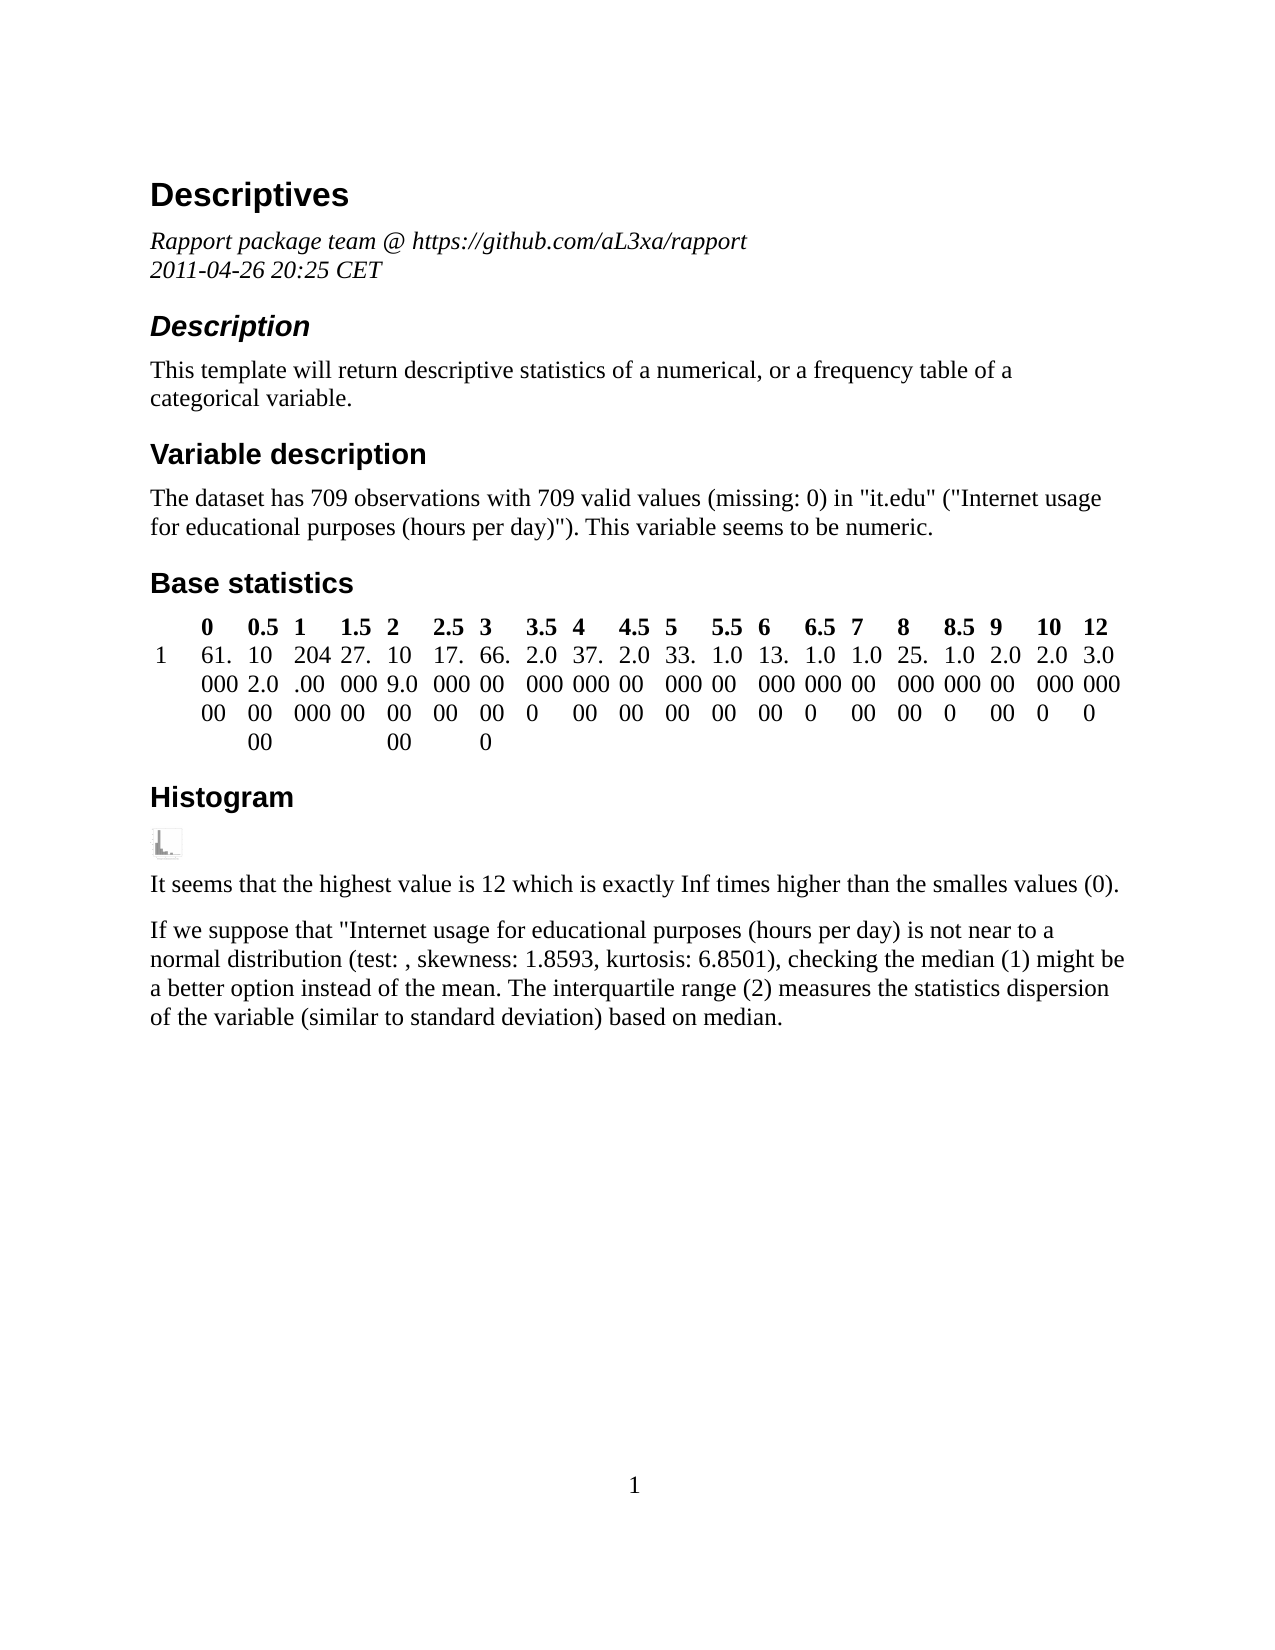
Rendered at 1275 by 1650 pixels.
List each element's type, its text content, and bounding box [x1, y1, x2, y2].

table_header 9 [986, 612, 1032, 641]
table_cell 17.00000 [429, 641, 475, 756]
table_header [150, 612, 196, 641]
table_cell 102.00000 [243, 641, 289, 756]
table_header 6.5 [800, 612, 846, 641]
table_cell 3.00000 [1078, 641, 1125, 756]
table_header 6 [753, 612, 800, 641]
subtitle Descriptives [150, 175, 1125, 214]
table_cell 37.00000 [568, 641, 614, 756]
table_header 4.5 [614, 612, 661, 641]
table_header 2.5 [429, 612, 475, 641]
table_cell 2.00000 [1032, 641, 1078, 756]
table_header 1 [289, 612, 336, 641]
picture [150, 826, 184, 860]
table_header 3 [475, 612, 521, 641]
table_cell 1 [150, 641, 196, 756]
subtitle Histogram [150, 781, 1125, 814]
table_cell 25.00000 [893, 641, 939, 756]
table_header 8 [893, 612, 939, 641]
table_cell 61.00000 [196, 641, 243, 756]
table_header 4 [568, 612, 614, 641]
subtitle Description [150, 309, 1125, 342]
table_cell 2.00000 [521, 641, 568, 756]
text 2011-04-26 20:25 CET [150, 255, 1125, 284]
table_header 10 [1032, 612, 1078, 641]
table_cell 27.00000 [336, 641, 382, 756]
table_cell 1.00000 [846, 641, 893, 756]
table_header 5.5 [707, 612, 753, 641]
table_header 0.5 [243, 612, 289, 641]
table_header 5 [661, 612, 707, 641]
table_header 3.5 [521, 612, 568, 641]
table_header 0 [196, 612, 243, 641]
text This template will return descriptive statistics of a numerical, or a frequency table of a categorical variable. [150, 355, 1125, 412]
table_cell 13.00000 [753, 641, 800, 756]
table_cell 204.00000 [289, 641, 336, 756]
text Rapport package team @ https://github.com/aL3xa/rapport [150, 226, 1125, 255]
subtitle Variable description [150, 437, 1125, 471]
table_cell 66.00000 [475, 641, 521, 756]
text The dataset has 709 observations with 709 valid values (missing: 0) in "it.edu" ("Internet usage for educational purposes (hours per day)"). This variable seems to be numeric. [150, 483, 1125, 541]
table_header 8.5 [939, 612, 986, 641]
subtitle Base statistics [150, 566, 1125, 599]
text If we suppose that "Internet usage for educational purposes (hours per day) is not near to a normal distribution (test: , skewness: 1.8593, kurtosis: 6.8501), checking the median (1) might be a better option instead of the mean. The interquartile range (2) measures the statistics dispersion of the variable (similar to standard deviation) based on median. [150, 916, 1125, 1031]
table_cell 2.00000 [986, 641, 1032, 756]
table_header 2 [382, 612, 428, 641]
table_cell 1.00000 [707, 641, 753, 756]
table_cell 1.00000 [939, 641, 986, 756]
table_cell 1.00000 [800, 641, 846, 756]
table_cell 109.00000 [382, 641, 428, 756]
text It seems that the highest value is 12 which is exactly Inf times higher than the smalles values (0). [150, 869, 1125, 898]
table_header 7 [846, 612, 893, 641]
table_header 1.5 [336, 612, 382, 641]
table_cell 33.00000 [661, 641, 707, 756]
table_cell 2.00000 [614, 641, 661, 756]
table_header 12 [1078, 612, 1125, 641]
